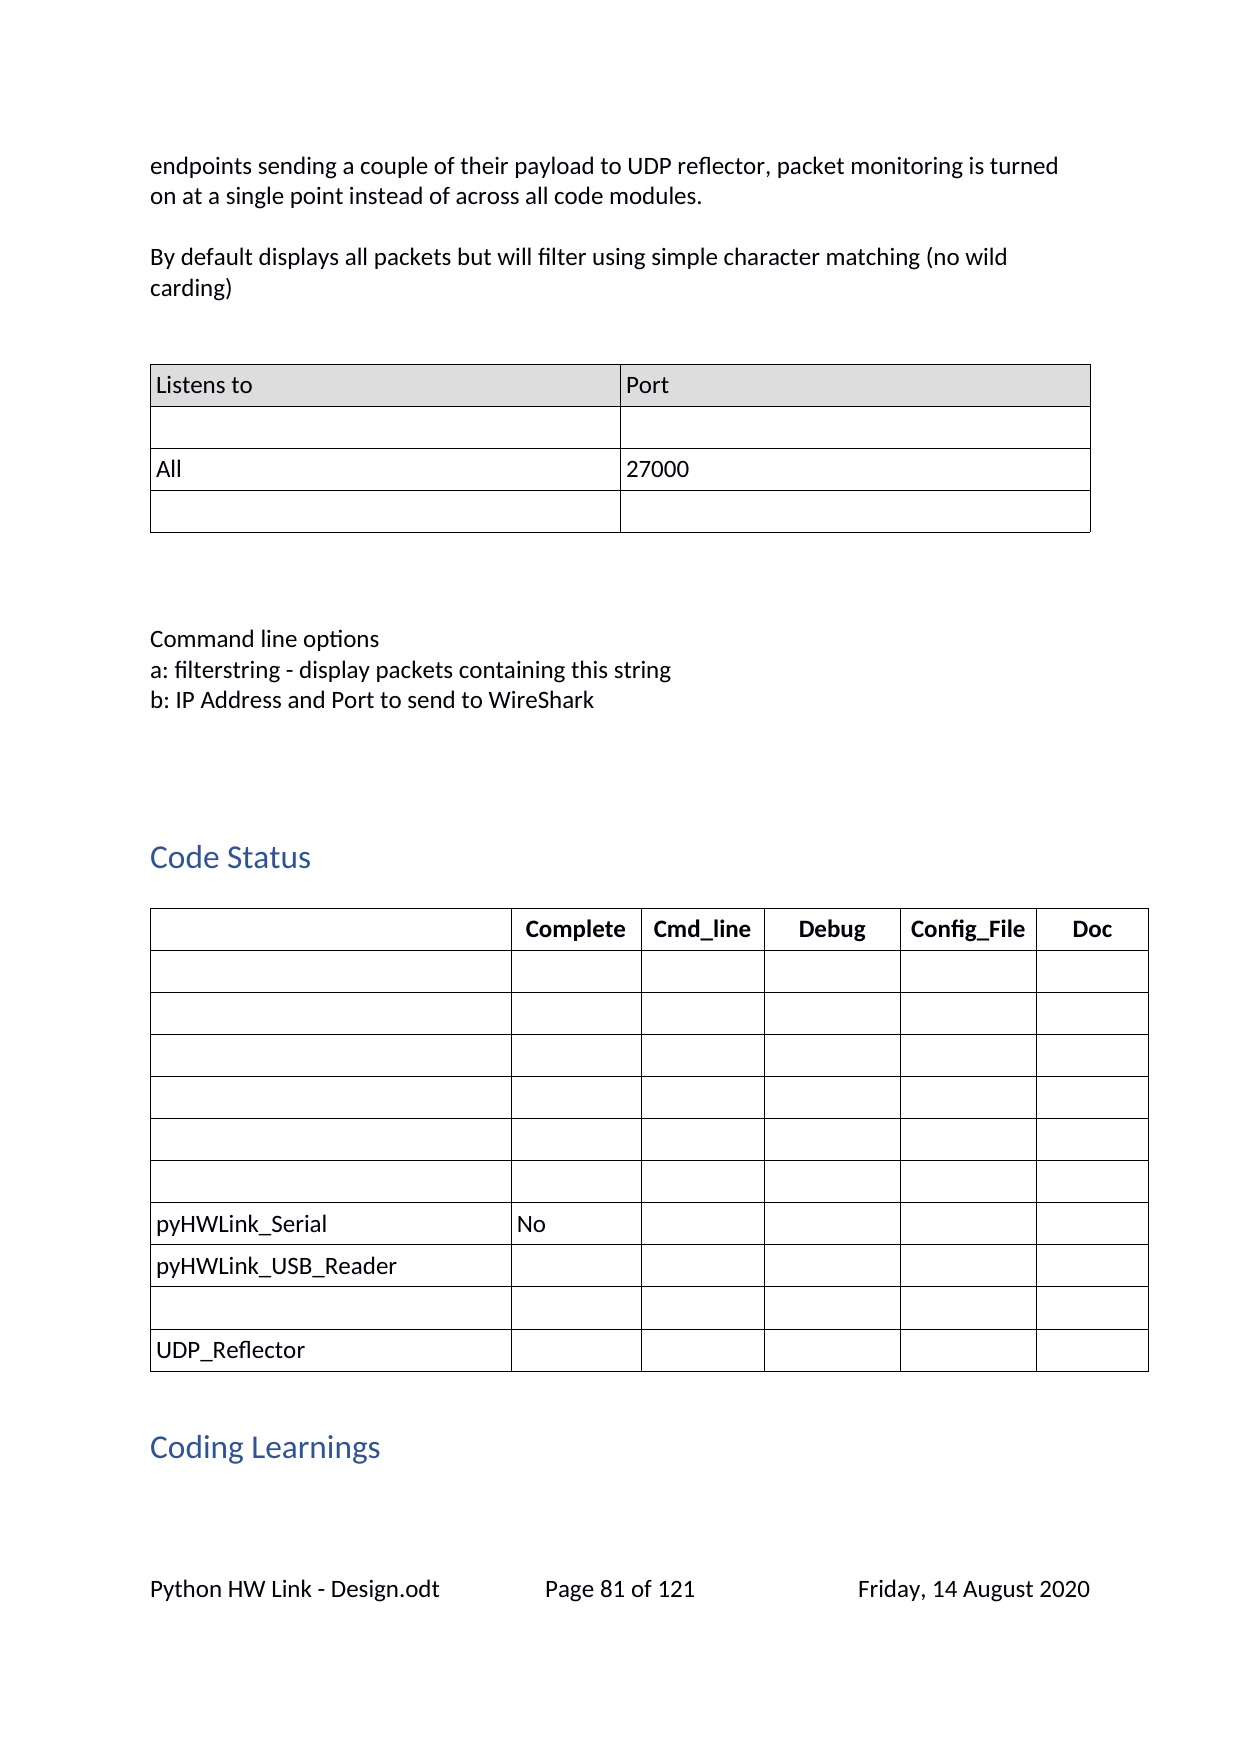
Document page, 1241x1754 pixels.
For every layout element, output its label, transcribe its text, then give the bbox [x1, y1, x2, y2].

table_cell No [512, 1203, 641, 1244]
table_cell [1037, 1245, 1148, 1286]
table_cell [642, 1245, 764, 1286]
table_cell [621, 491, 1090, 532]
text b: IP Address and Port to send to WireShark [150, 685, 1090, 715]
table_cell [901, 1203, 1036, 1244]
table_cell [151, 491, 620, 532]
text endpoints sending a couple of their payload to UDP reflector, packet monitoring is turned on at a single point instead of across all code modules. [150, 150, 1090, 211]
table_header Debug [765, 909, 900, 950]
table_header Complete [512, 909, 641, 950]
table_header Port [621, 365, 1090, 406]
table_cell [512, 1330, 641, 1371]
table_cell [765, 1161, 900, 1202]
table_cell pyHWLink_USB_Reader [151, 1245, 511, 1286]
table_cell [151, 1119, 511, 1160]
table_cell [512, 1119, 641, 1160]
table_cell [765, 1287, 900, 1328]
table_cell [642, 1161, 764, 1202]
table_cell [512, 1161, 641, 1202]
table_cell [901, 993, 1036, 1034]
table_cell [151, 1161, 511, 1202]
table_cell [765, 1077, 900, 1118]
text Command line options [150, 624, 1090, 654]
table_header Doc [1037, 909, 1148, 950]
table_cell [642, 951, 764, 992]
table_cell [512, 1077, 641, 1118]
table_header Listens to [151, 365, 620, 406]
table_cell [512, 1035, 641, 1076]
table_cell [151, 1287, 511, 1328]
table_cell [642, 1119, 764, 1160]
table_cell [765, 1330, 900, 1371]
table_cell [765, 993, 900, 1034]
table_cell 27000 [621, 449, 1090, 490]
table_cell [765, 1119, 900, 1160]
table_cell [642, 1035, 764, 1076]
table_cell [1037, 1035, 1148, 1076]
table_cell [151, 407, 620, 448]
text By default displays all packets but will filter using simple character matching (no wild carding) [150, 242, 1090, 303]
table_cell [512, 1245, 641, 1286]
table_header Config_File [901, 909, 1036, 950]
table_cell [512, 951, 641, 992]
table_cell UDP_Reflector [151, 1330, 511, 1371]
table_cell [901, 951, 1036, 992]
table_cell [1037, 1077, 1148, 1118]
table_cell [1037, 1161, 1148, 1202]
subtitle Code Status [150, 836, 1090, 877]
table_cell [642, 1287, 764, 1328]
table_cell [151, 1077, 511, 1118]
table_cell [642, 1330, 764, 1371]
table_header Cmd_line [642, 909, 764, 950]
table_cell [901, 1330, 1036, 1371]
table_cell [151, 993, 511, 1034]
table_cell [765, 1203, 900, 1244]
table_cell [901, 1161, 1036, 1202]
table_cell [1037, 1203, 1148, 1244]
table_cell pyHWLink_Serial [151, 1203, 511, 1244]
table_cell [621, 407, 1090, 448]
table_cell All [151, 449, 620, 490]
table_cell [1037, 1119, 1148, 1160]
table_cell [151, 1035, 511, 1076]
table_cell [765, 1035, 900, 1076]
table_cell [765, 1245, 900, 1286]
table_cell [642, 1203, 764, 1244]
table_header [151, 909, 511, 950]
table_cell [151, 951, 511, 992]
table_cell [765, 951, 900, 992]
table_cell [901, 1287, 1036, 1328]
table_cell [642, 993, 764, 1034]
table_cell [1037, 1330, 1148, 1371]
table_cell [1037, 1287, 1148, 1328]
table_cell [901, 1245, 1036, 1286]
table_cell [901, 1035, 1036, 1076]
table_cell [642, 1077, 764, 1118]
subtitle Coding Learnings [150, 1426, 1090, 1467]
table_cell [901, 1077, 1036, 1118]
table_cell [1037, 951, 1148, 992]
table_cell [901, 1119, 1036, 1160]
text a: filterstring - display packets containing this string [150, 654, 1090, 685]
table_cell [512, 993, 641, 1034]
table_cell [1037, 993, 1148, 1034]
table_cell [512, 1287, 641, 1328]
